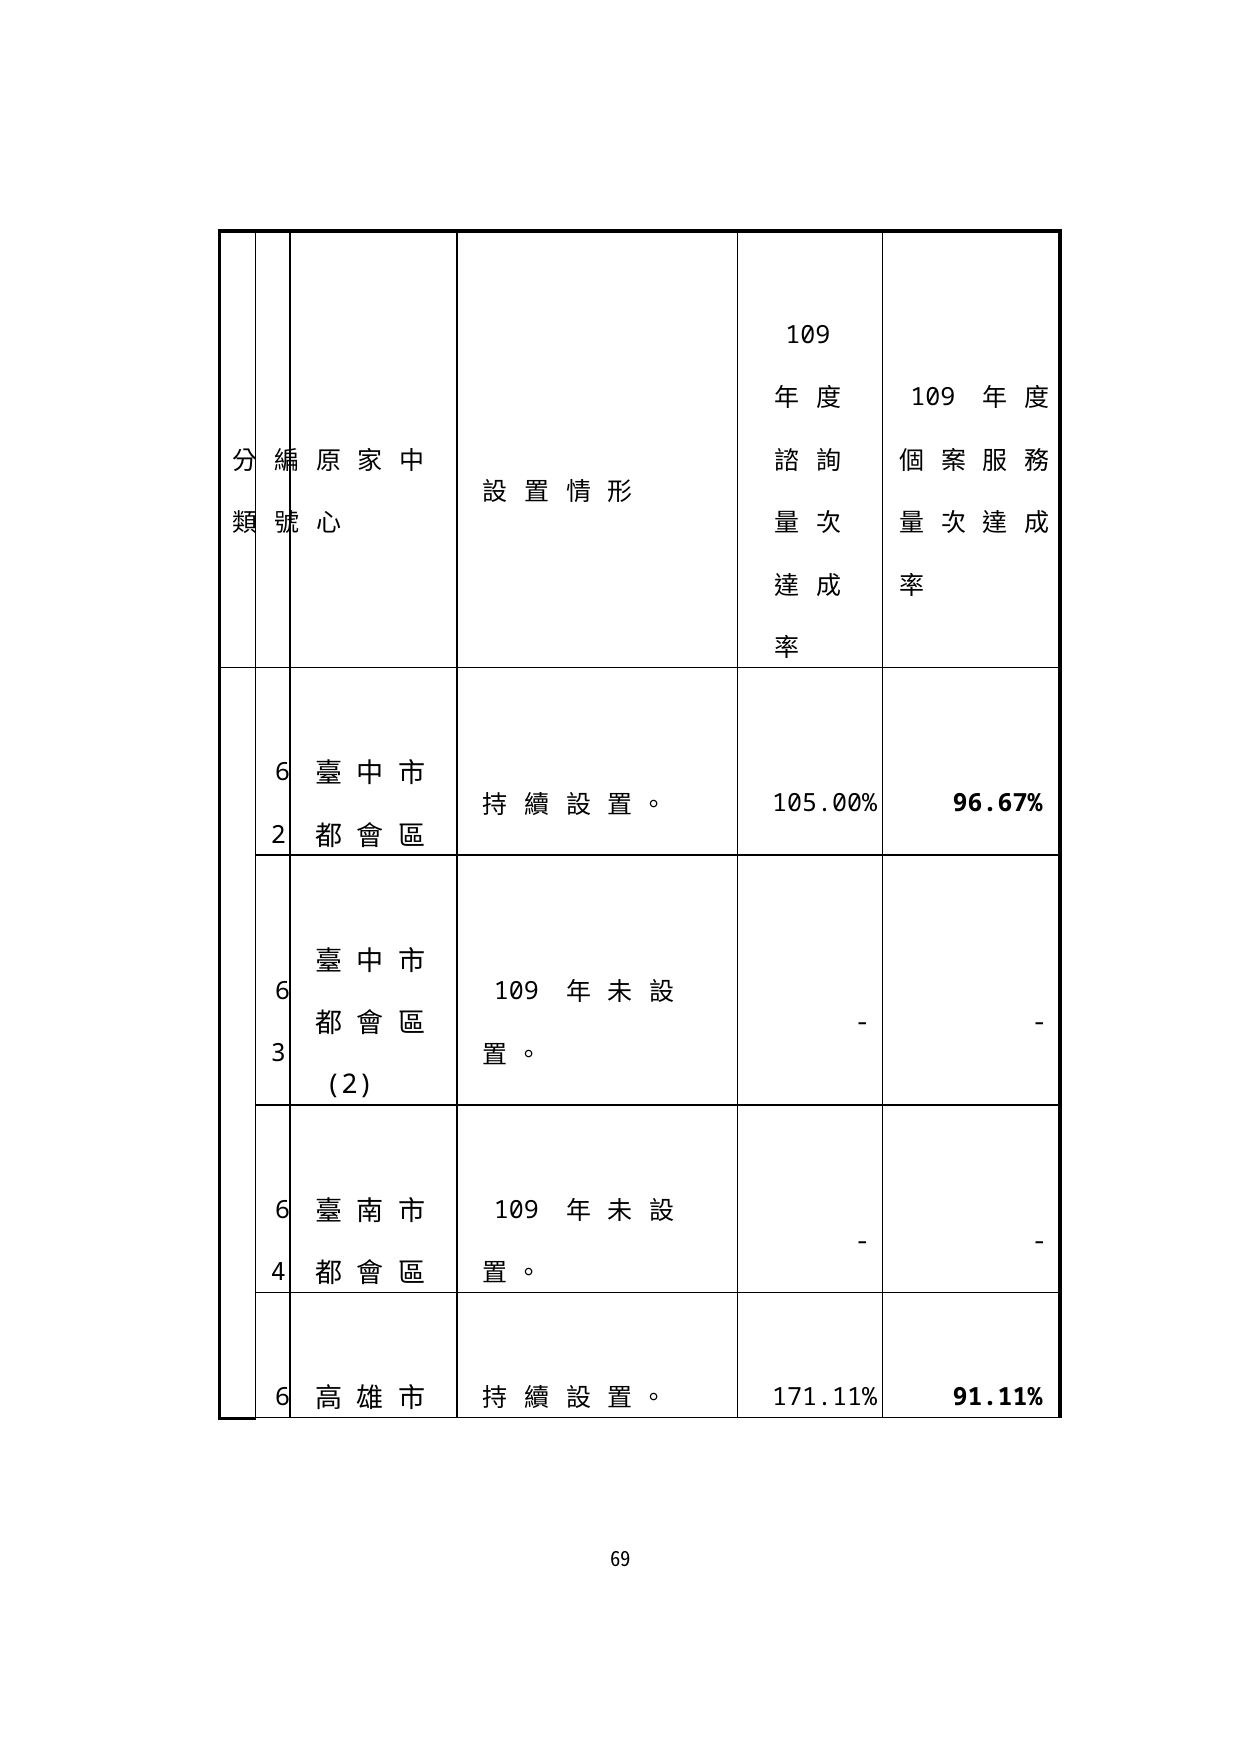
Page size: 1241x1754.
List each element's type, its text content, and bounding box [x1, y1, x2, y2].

table_header 109年度諮詢量次達成率 [738, 233, 882, 667]
table_cell - [738, 1106, 882, 1292]
table_cell 64 [256, 1106, 289, 1292]
table_cell 臺中市都會區 [291, 668, 456, 854]
table_cell - [883, 1106, 1058, 1292]
table_cell 6 [256, 1293, 289, 1417]
table_cell 持續設置。 [458, 668, 737, 854]
table_header 109年度個案服務量次達成率 [883, 233, 1058, 667]
table_header 編號 [256, 233, 289, 667]
table_header 分類 [221, 233, 255, 667]
table_cell - [883, 856, 1058, 1104]
table_cell 臺中市都會區(2) [291, 856, 456, 1104]
table_cell 63 [256, 856, 289, 1104]
table_cell 109年未設置。 [458, 1106, 737, 1292]
table_cell 臺南市都會區 [291, 1106, 456, 1292]
table_header 原家中心 [291, 233, 456, 667]
table_cell 62 [256, 668, 289, 854]
table_cell 高雄市 [291, 1293, 456, 1417]
table_cell 91.11% [883, 1293, 1058, 1417]
table_cell 96.67% [883, 668, 1058, 854]
table_header 設置情形 [458, 233, 737, 667]
table_cell [221, 668, 255, 1417]
table_cell 105.00% [738, 668, 882, 854]
table_cell 171.11% [738, 1293, 882, 1417]
table_cell - [738, 856, 882, 1104]
table_cell 持續設置。 [458, 1293, 737, 1417]
table_cell 109年未設置。 [458, 856, 737, 1104]
